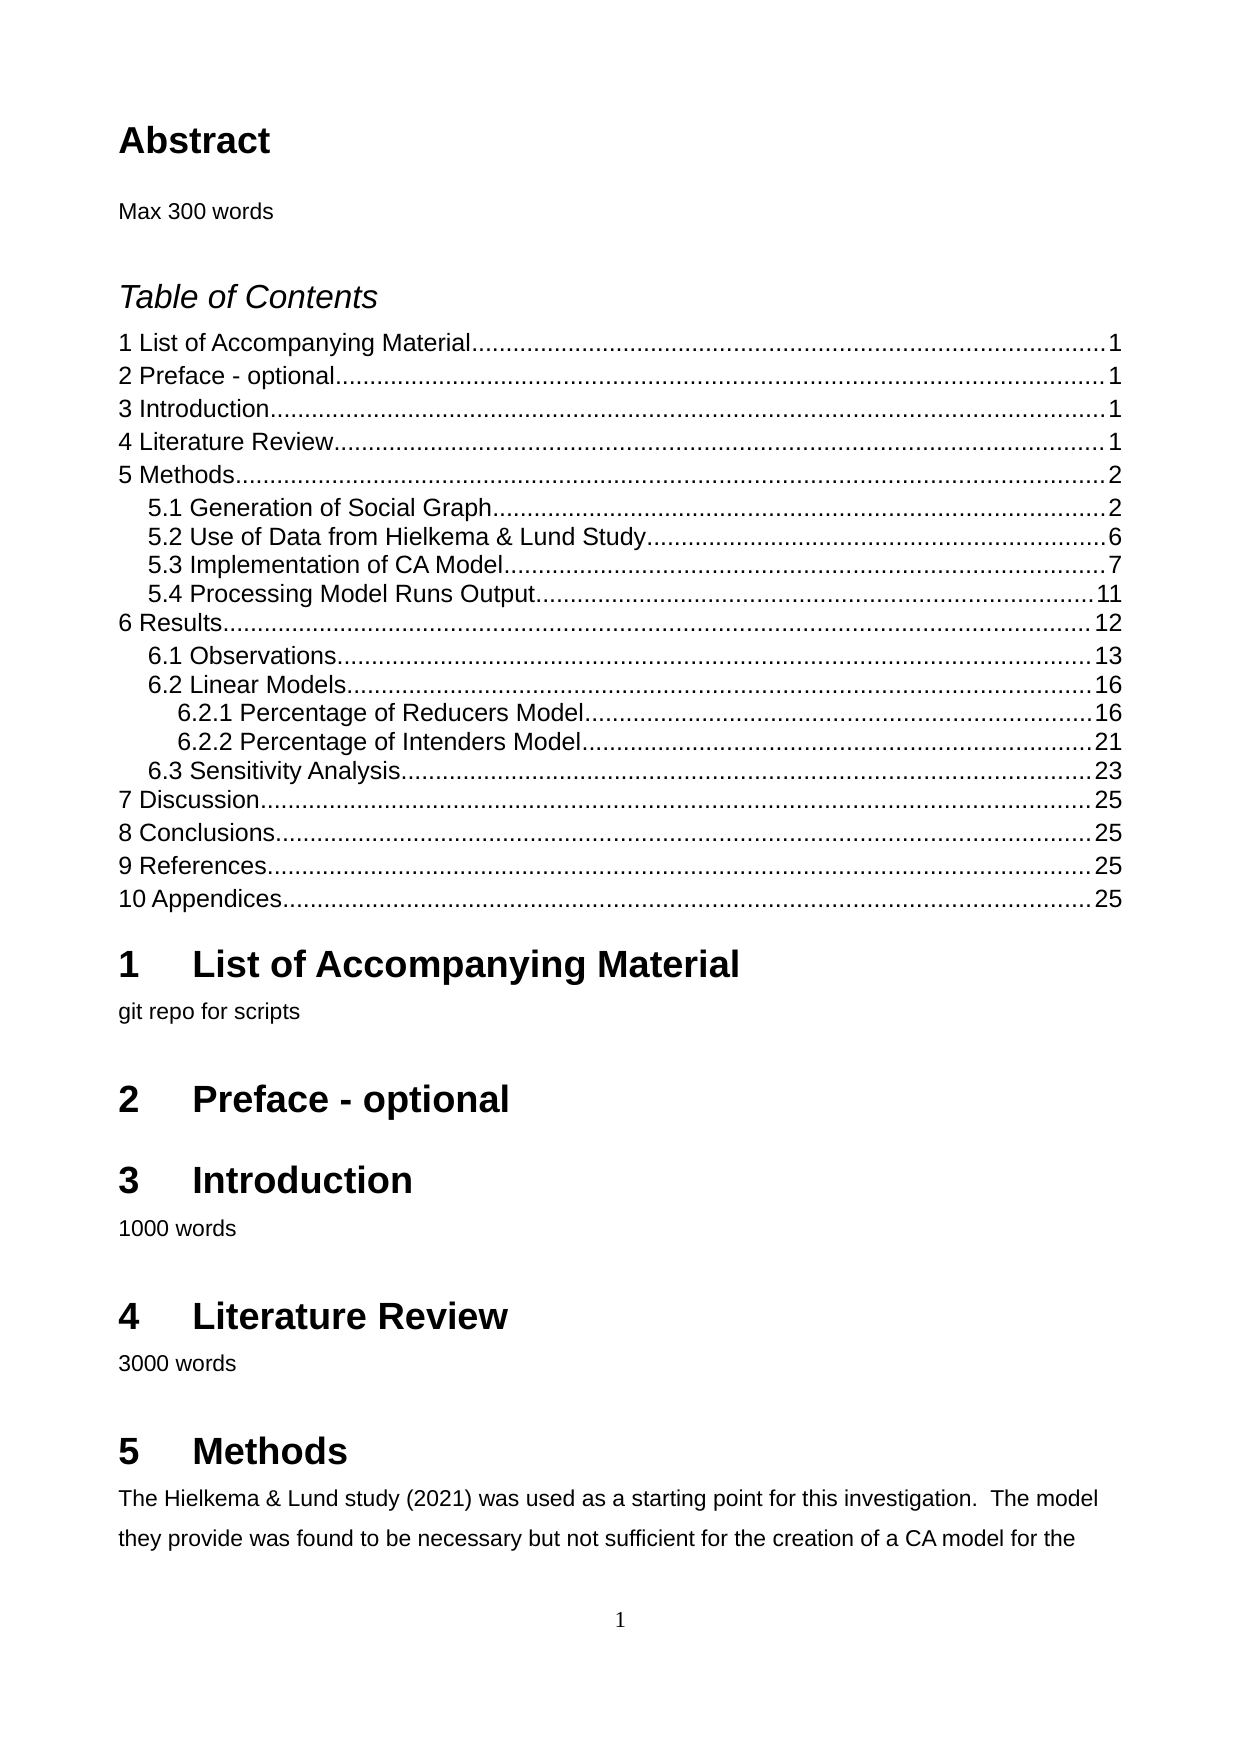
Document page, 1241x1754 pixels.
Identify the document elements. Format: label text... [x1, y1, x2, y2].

text 4 Literature Review 1 [118, 427, 1122, 456]
text Abstract [118, 118, 1122, 161]
text 2 Preface - optional 1 [118, 361, 1122, 389]
text 1000 words [118, 1214, 1122, 1241]
text The Hielkema & Lund study (2021) was used as a starting point for this investigation. The model they provide was found to be necessary but not sufficient for the creation of a CA model for the [118, 1485, 1122, 1551]
text Max 300 words [118, 198, 1122, 224]
text 6.2.2 Percentage of Intenders Model 21 [177, 727, 1122, 756]
text 1 List of Accompanying Material 1 [118, 328, 1122, 357]
subtitle Preface - optional [118, 1077, 1122, 1121]
text 6.1 Observations 13 [148, 641, 1122, 670]
text 6 Results 12 [118, 608, 1122, 637]
subtitle List of Accompanying Material [118, 942, 1122, 985]
text 6.3 Sensitivity Analysis 23 [148, 756, 1122, 785]
subtitle Literature Review [118, 1294, 1122, 1337]
text git repo for scripts [118, 998, 1122, 1024]
text 5 Methods 2 [118, 460, 1122, 489]
text 5.2 Use of Data from Hielkema & Lund Study 6 [148, 522, 1122, 550]
subtitle Table of Contents [118, 277, 1122, 315]
text 8 Conclusions 25 [118, 818, 1122, 846]
text 5.1 Generation of Social Graph 2 [148, 493, 1122, 522]
text 6.2 Linear Models 16 [148, 670, 1122, 698]
text 3000 words [118, 1350, 1122, 1376]
text 3 Introduction 1 [118, 394, 1122, 423]
subtitle Introduction [118, 1158, 1122, 1202]
text 7 Discussion 25 [118, 785, 1122, 813]
subtitle Methods [118, 1429, 1122, 1473]
text 6.2.1 Percentage of Reducers Model 16 [177, 698, 1122, 727]
text 9 References 25 [118, 851, 1122, 879]
text 5.3 Implementation of CA Model 7 [148, 550, 1122, 579]
text 5.4 Processing Model Runs Output 11 [148, 579, 1122, 608]
text 10 Appendices 25 [118, 884, 1122, 912]
